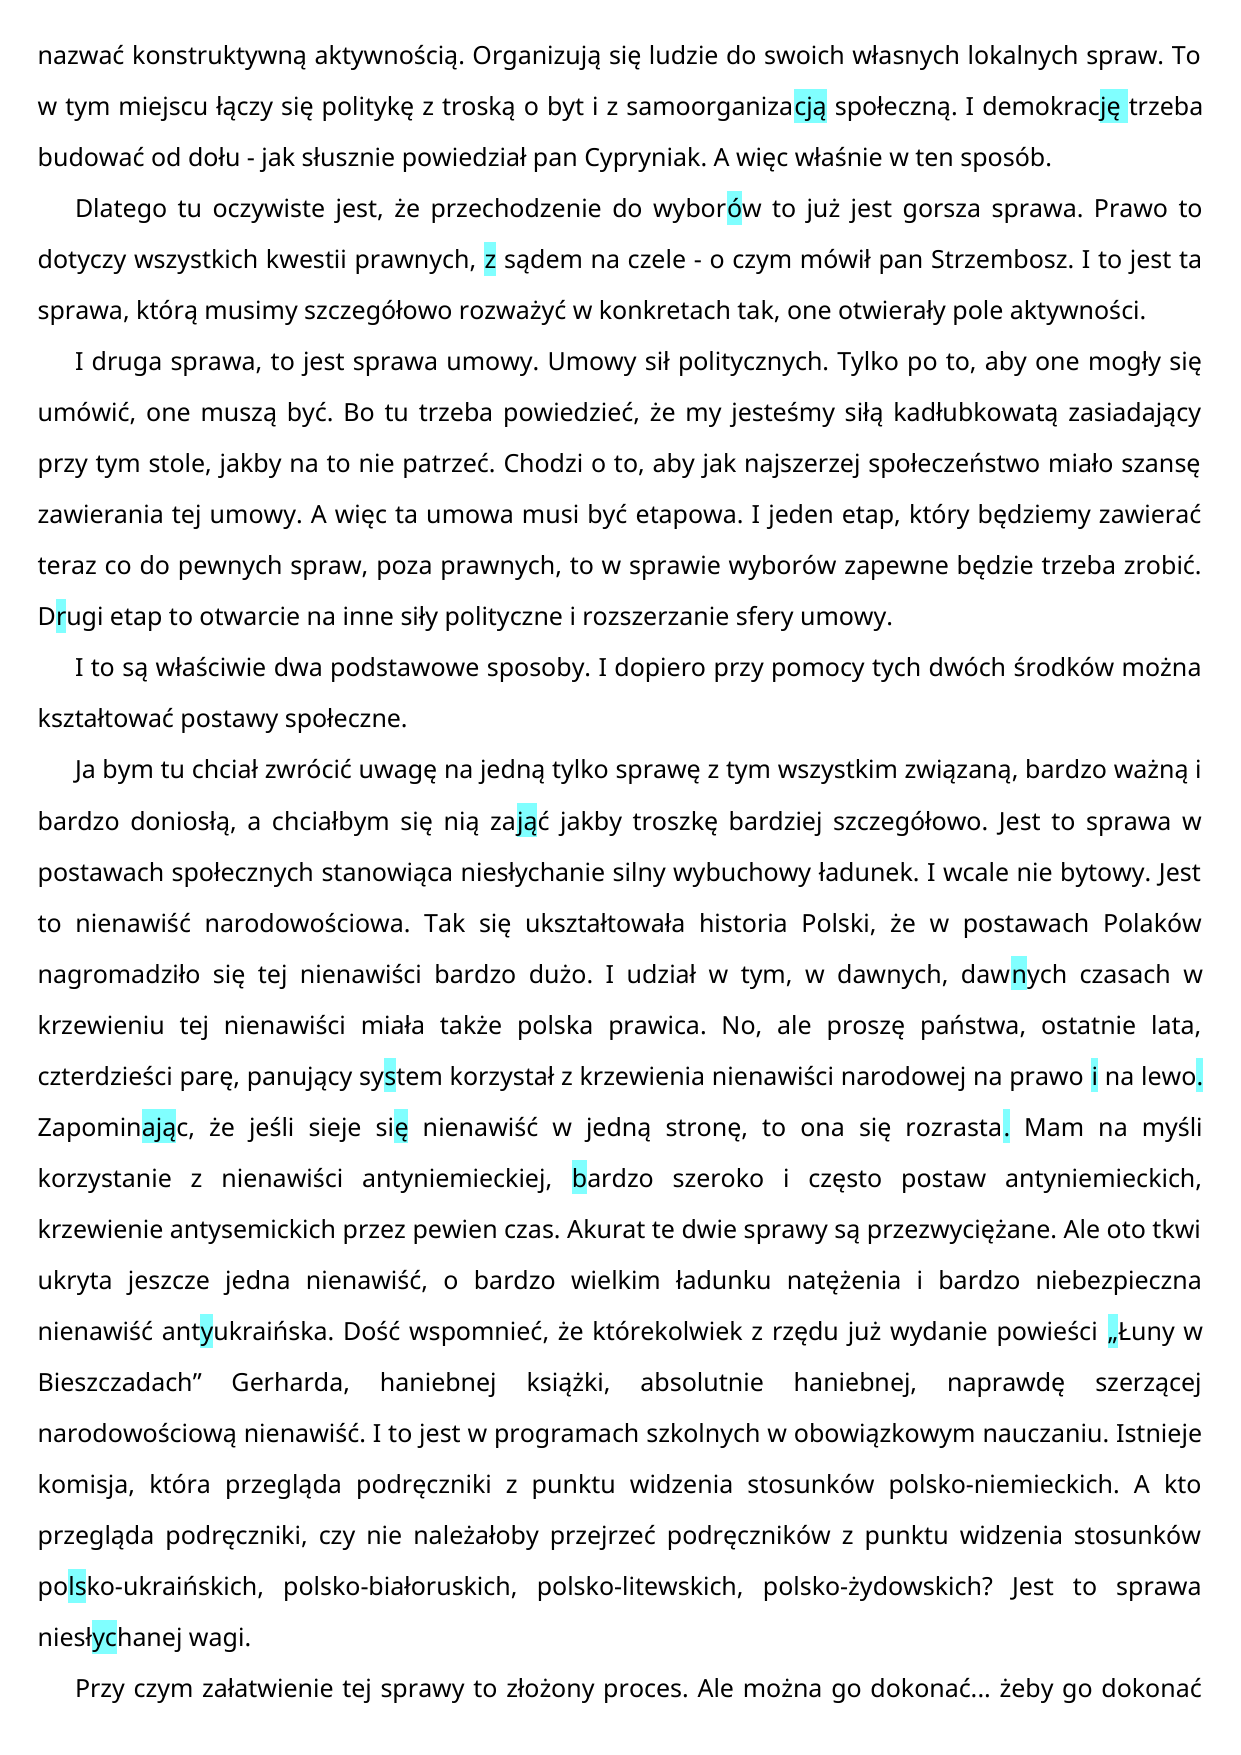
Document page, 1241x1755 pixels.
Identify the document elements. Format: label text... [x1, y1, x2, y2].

text Ja bym tu chciał zwrócić uwagę na jedną tylko sprawę z tym wszystkim związaną, bardzo ważną i bardzo doniosłą, a chciałbym się nią zająć jakby troszkę bardziej szczegółowo. Jest to sprawa w postawach społecznych stanowiąca niesłychanie silny wybuchowy ładunek. I wcale nie bytowy. Jest to nienawiść narodowościowa. Tak się ukształtowała historia Polski, że w postawach Polaków nagromadziło się tej nienawiści bardzo dużo. I udział w tym, w dawnych, dawnych czasach w krzewieniu tej nienawiści miała także polska prawica. No, ale proszę państwa, ostatnie lata, czterdzieści parę, panujący system korzystał z krzewienia nienawiści narodowej na prawo i na lewo. Zapominając, że jeśli sieje się nienawiść w jedną stronę, to ona się rozrasta. Mam na myśli korzystanie z nienawiści antyniemieckiej, bardzo szeroko i często postaw antyniemieckich, krzewienie antysemickich przez pewien czas. Akurat te dwie sprawy są przezwyciężane. Ale oto tkwi ukryta jeszcze jedna nienawiść, o bardzo wielkim ładunku natężenia i bardzo niebezpieczna nienawiść antyukraińska. Dość wspomnieć, że którekolwiek z rzędu już wydanie powieści „Łuny w Bieszczadach” Gerharda, haniebnej książki, absolutnie haniebnej, naprawdę szerzącej narodowościową nienawiść. I to jest w programach szkolnych w obowiązkowym nauczaniu. Istnieje komisja, która przegląda podręczniki z punktu widzenia stosunków polsko-niemieckich. A kto przegląda podręczniki, czy nie należałoby przejrzeć podręczników z punktu widzenia stosunków polsko-ukraińskich, polsko-białoruskich, polsko-litewskich, polsko-żydowskich? Jest to sprawa niesłychanej wagi. [37, 752, 1203, 1654]
text Przy czym załatwienie tej sprawy to złożony proces. Ale można go dokonać... żeby go dokonać [37, 1671, 1203, 1705]
text Dlatego tu oczywiste jest, że przechodzenie do wyborów to już jest gorsza sprawa. Prawo to dotyczy wszystkich kwestii prawnych, z sądem na czele - o czym mówił pan Strzembosz. I to jest ta sprawa, którą musimy szczegółowo rozważyć w konkretach tak, one otwierały pole aktywności. [37, 191, 1203, 327]
text I to są właściwie dwa podstawowe sposoby. I dopiero przy pomocy tych dwóch środków można kształtować postawy społeczne. [37, 650, 1203, 735]
text nazwać konstruktywną aktywnością. Organizują się ludzie do swoich własnych lokalnych spraw. To w tym miejscu łączy się politykę z troską o byt i z samoorganizacją społeczną. I demokrację trzeba budować od dołu - jak słusznie powiedział pan Cypryniak. A więc właśnie w ten sposób. [37, 37, 1203, 174]
text I druga sprawa, to jest sprawa umowy. Umowy sił politycznych. Tylko po to, aby one mogły się umówić, one muszą być. Bo tu trzeba powiedzieć, że my jesteśmy siłą kadłubkowatą zasiadający przy tym stole, jakby na to nie patrzeć. Chodzi o to, aby jak najszerzej społeczeństwo miało szansę zawierania tej umowy. A więc ta umowa musi być etapowa. I jeden etap, który będziemy zawierać teraz co do pewnych spraw, poza prawnych, to w sprawie wyborów zapewne będzie trzeba zrobić. Drugi etap to otwarcie na inne siły polityczne i rozszerzanie sfery umowy. [37, 344, 1203, 633]
